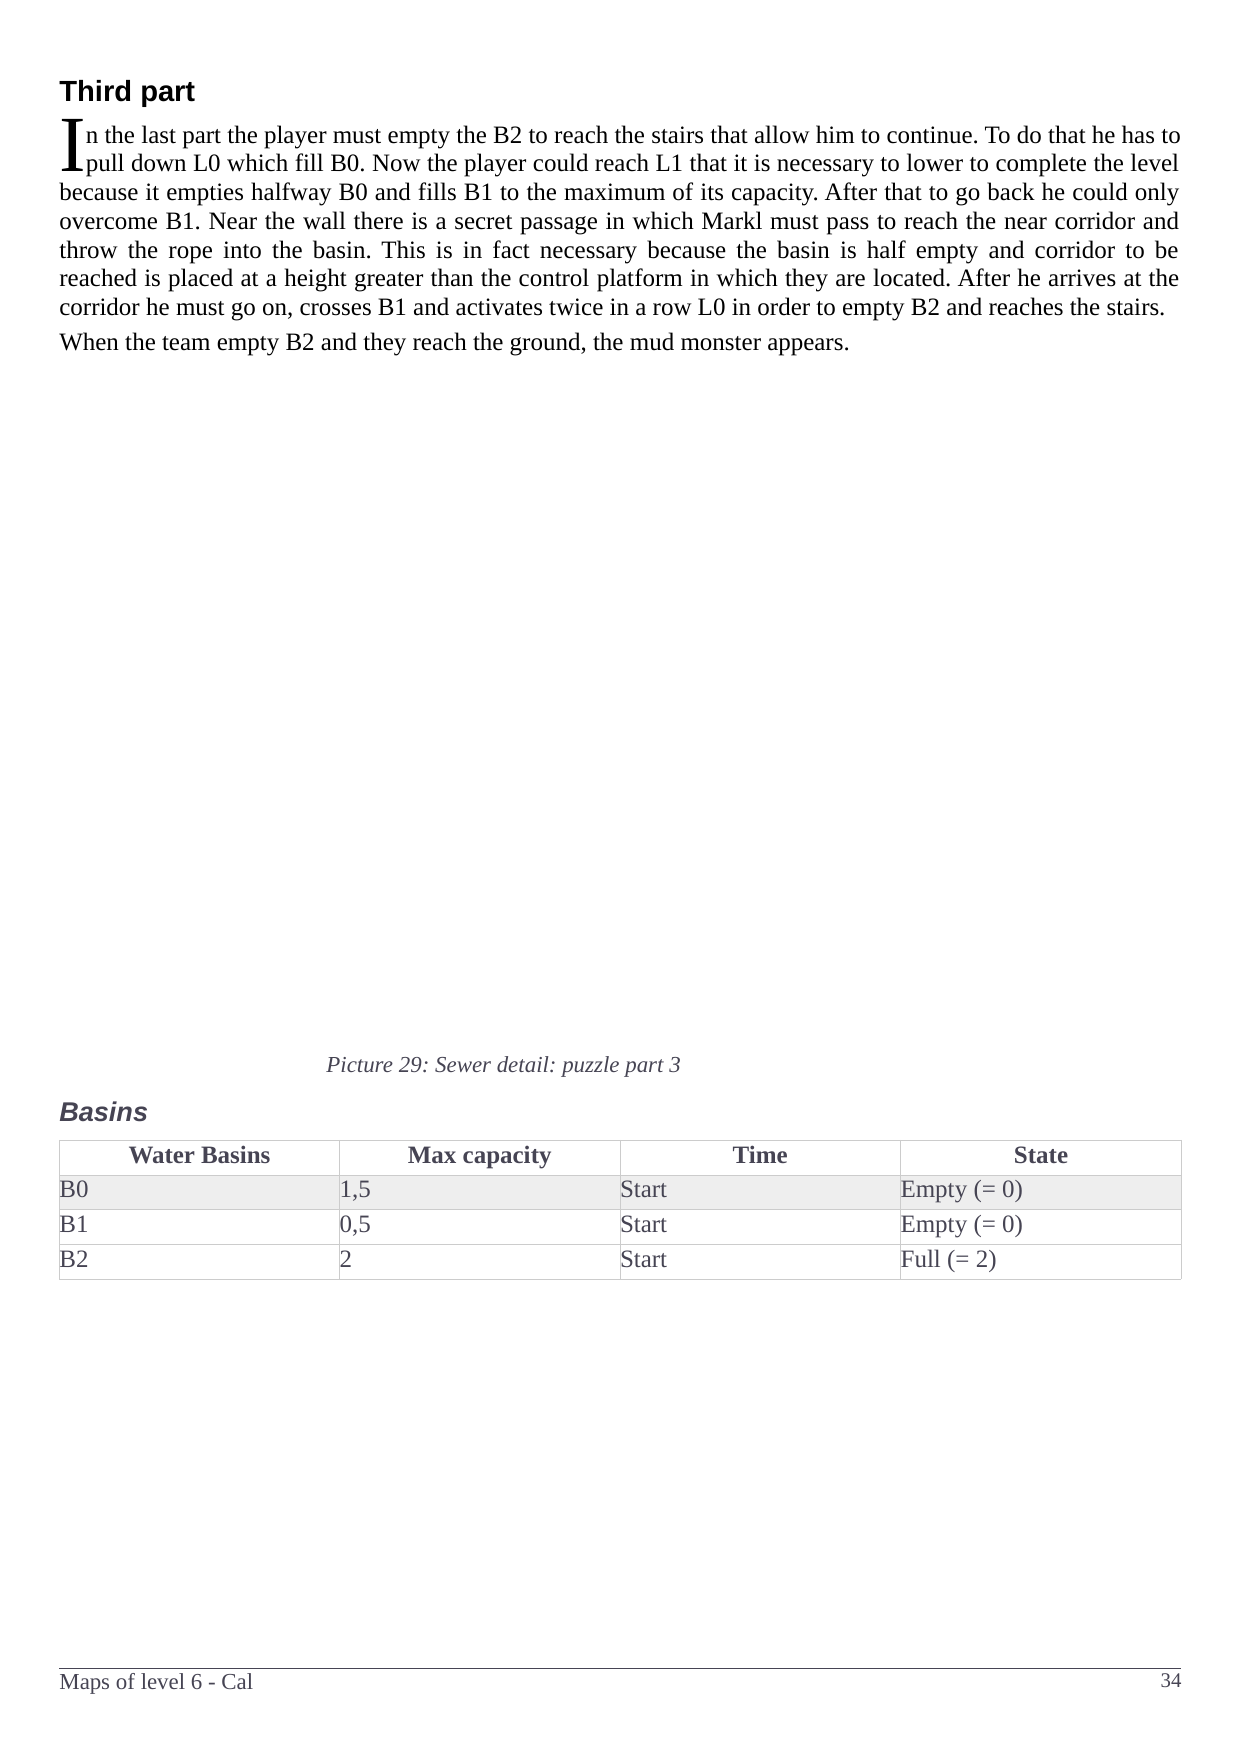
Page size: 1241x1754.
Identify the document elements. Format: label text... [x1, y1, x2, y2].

text Picture 29: Sewer detail: puzzle part 3 [326, 374, 914, 1077]
subtitle Third part [59, 74, 1181, 107]
text In the last part the player must empty the B2 to reach the stairs that allow him to continue. To do that he has to pull down L0 which fill B0. Now the player could reach L1 that it is necessary to lower to complete the level because it empties halfway B0 and fills B1 to the maximum of its capacity. After that to go back he could only overcome B1. Near the wall there is a secret passage in which Markl must pass to reach the near corridor and throw the rope into the basin. This is in fact necessary because the basin is half empty and corridor to be reached is placed at a height greater than the control platform in which they are located. After he arrives at the corridor he must go on, crosses B1 and activates twice in a row L0 in order to empty B2 and reaches the stairs. [59, 120, 1181, 321]
table_cell 1,5 [340, 1176, 620, 1209]
table_header Water Basins [60, 1141, 339, 1174]
table_cell 2 [340, 1245, 620, 1279]
table_cell B1 [60, 1210, 339, 1244]
table_cell Empty (= 0) [901, 1176, 1181, 1209]
table_cell B0 [60, 1176, 339, 1209]
table_header Max capacity [340, 1141, 620, 1174]
table_cell Start [621, 1176, 900, 1209]
table_cell Start [621, 1210, 900, 1244]
table_header Time [621, 1141, 900, 1174]
table_header State [901, 1141, 1181, 1174]
table_cell 0,5 [340, 1210, 620, 1244]
text When the team empty B2 and they reach the ground, the mud monster appears. [59, 327, 1181, 356]
table_cell Full (= 2) [901, 1245, 1181, 1279]
subtitle Basins [59, 1096, 1181, 1127]
table_cell Empty (= 0) [901, 1210, 1181, 1244]
table_cell Start [621, 1245, 900, 1279]
table_cell B2 [60, 1245, 339, 1279]
